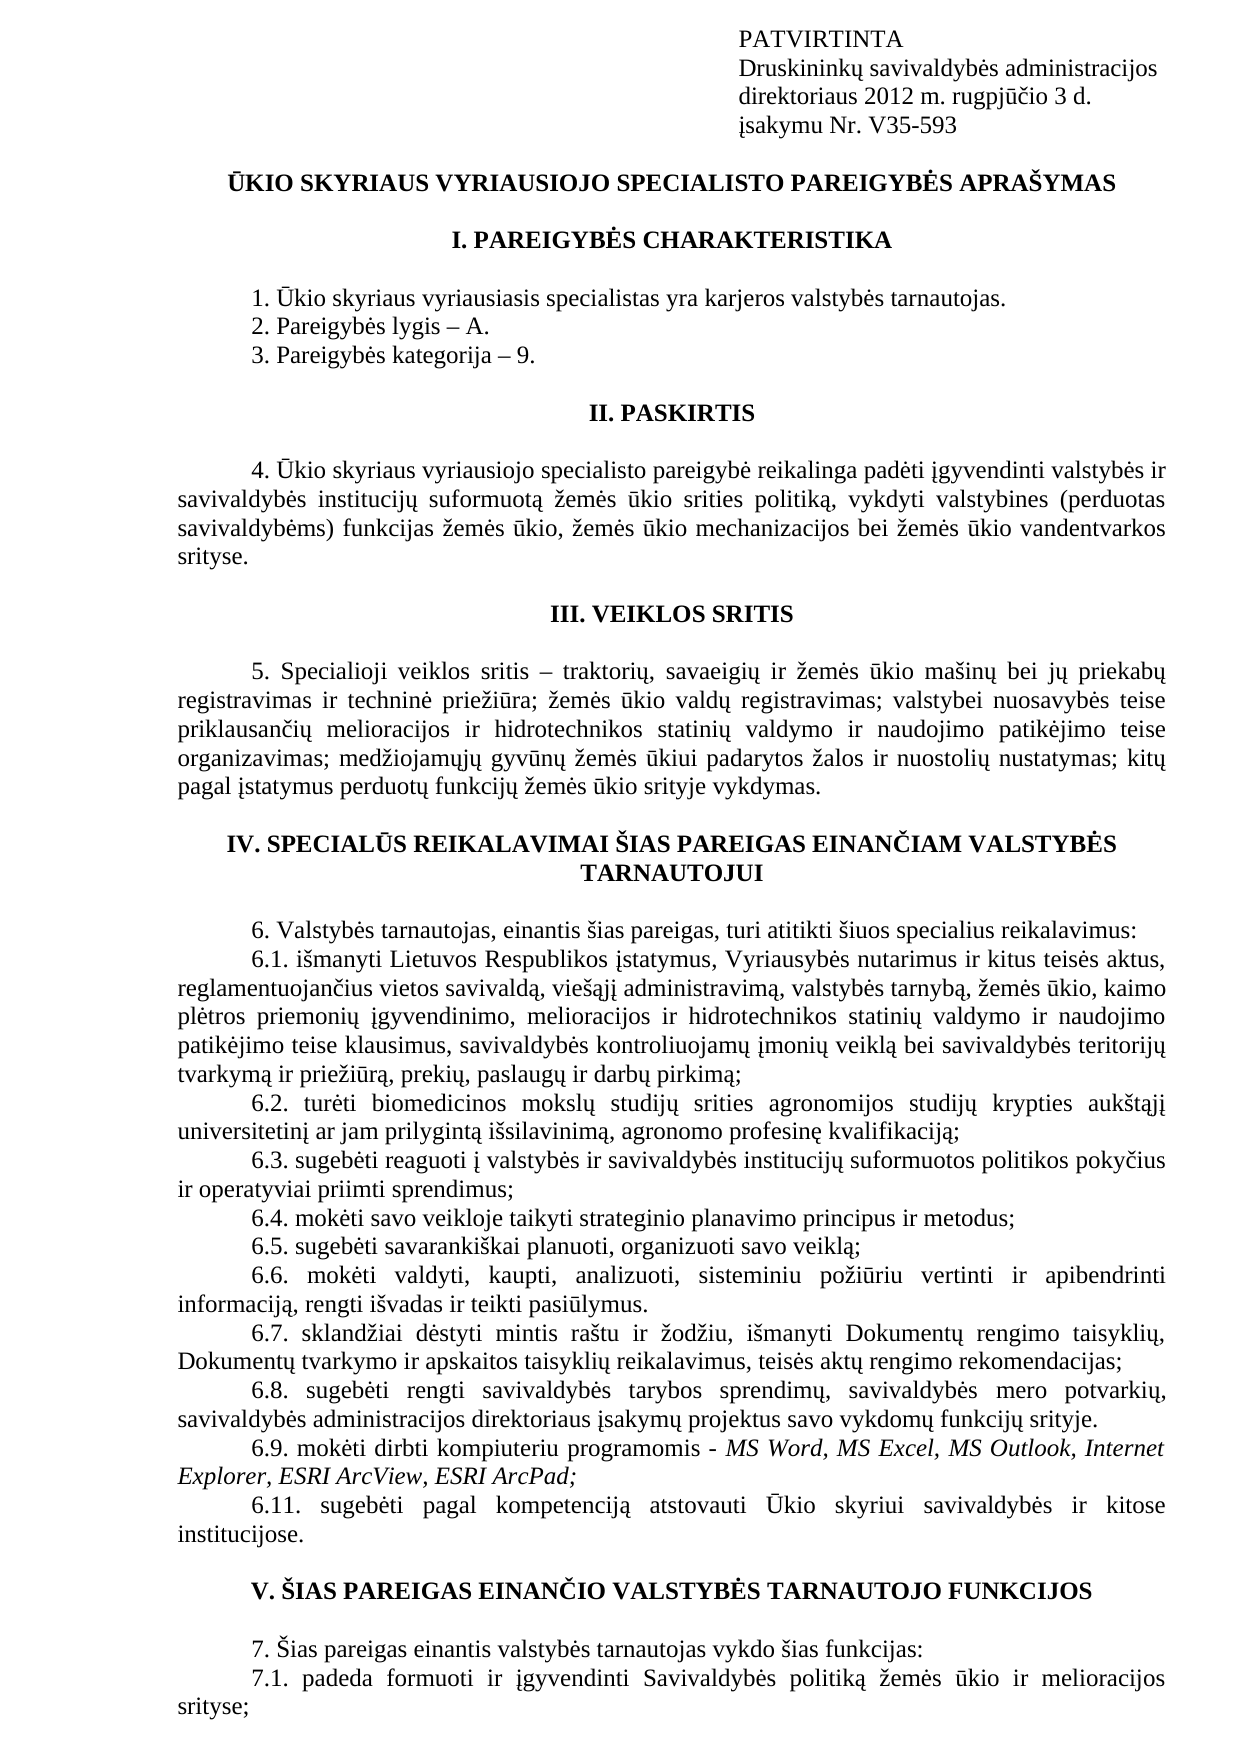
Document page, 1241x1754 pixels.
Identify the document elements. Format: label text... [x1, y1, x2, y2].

text 7.1. padeda formuoti ir įgyvendinti Savivaldybės politiką žemės ūkio ir melioracijos srityse; [177, 1663, 1167, 1720]
text 6.11. sugebėti pagal kompetenciją atstovauti Ūkio skyriui savivaldybės ir kitose institucijose. [177, 1490, 1167, 1548]
text 7. Šias pareigas einantis valstybės tarnautojas vykdo šias funkcijas: [177, 1634, 1167, 1663]
text įsakymu Nr. V35-593 [177, 110, 1167, 139]
text 6.1. išmanyti Lietuvos Respublikos įstatymus, Vyriausybės nutarimus ir kitus teisės aktus, reglamentuojančius vietos savivaldą, viešąjį administravimą, valstybės tarnybą, žemės ūkio, kaimo plėtros priemonių įgyvendinimo, melioracijos ir hidrotechnikos statinių valdymo ir naudojimo patikėjimo teise klausimus, savivaldybės kontroliuojamų įmonių veiklą bei savivaldybės teritorijų tvarkymą ir priežiūrą, prekių, paslaugų ir darbų pirkimą; [177, 944, 1167, 1088]
text 1. Ūkio skyriaus vyriausiasis specialistas yra karjeros valstybės tarnautojas. [177, 283, 1167, 311]
text I. PAREIGYBĖS CHARAKTERISTIKA [177, 225, 1167, 254]
text 6.3. sugebėti reaguoti į valstybės ir savivaldybės institucijų suformuotos politikos pokyčius ir operatyviai priimti sprendimus; [177, 1145, 1167, 1203]
text 6.9. mokėti dirbti kompiuteriu programomis - MS Word, MS Excel, MS Outlook, Internet Explorer, ESRI ArcView, ESRI ArcPad; [177, 1433, 1167, 1490]
text 2. Pareigybės lygis – A. [177, 311, 1167, 340]
text 6. Valstybės tarnautojas, einantis šias pareigas, turi atitikti šiuos specialius reikalavimus: [177, 915, 1167, 944]
text II. PASKIRTIS [177, 398, 1167, 426]
text III. VEIKLOS SRITIS [177, 599, 1167, 628]
text direktoriaus 2012 m. rugpjūčio 3 d. [177, 81, 1167, 110]
text PATVIRTINTA [738, 24, 1167, 53]
text Druskininkų savivaldybės administracijos [177, 53, 1167, 81]
text 5. Specialioji veiklos sritis – traktorių, savaeigių ir žemės ūkio mašinų bei jų priekabų registravimas ir techninė priežiūra; žemės ūkio valdų registravimas; valstybei nuosavybės teise priklausančių melioracijos ir hidrotechnikos statinių valdymo ir naudojimo patikėjimo teise organizavimas; medžiojamųjų gyvūnų žemės ūkiui padarytos žalos ir nuostolių nustatymas; kitų pagal įstatymus perduotų funkcijų žemės ūkio srityje vykdymas. [177, 656, 1167, 800]
text 4. Ūkio skyriaus vyriausiojo specialisto pareigybė reikalinga padėti įgyvendinti valstybės ir savivaldybės institucijų suformuotą žemės ūkio srities politiką, vykdyti valstybines (perduotas savivaldybėms) funkcijas žemės ūkio, žemės ūkio mechanizacijos bei žemės ūkio vandentvarkos srityse. [177, 455, 1167, 570]
text 6.5. sugebėti savarankiškai planuoti, organizuoti savo veiklą; [177, 1231, 1167, 1260]
text 6.6. mokėti valdyti, kaupti, analizuoti, sisteminiu požiūriu vertinti ir apibendrinti informaciją, rengti išvadas ir teikti pasiūlymus. [177, 1260, 1167, 1318]
text 6.8. sugebėti rengti savivaldybės tarybos sprendimų, savivaldybės mero potvarkių, savivaldybės administracijos direktoriaus įsakymų projektus savo vykdomų funkcijų srityje. [177, 1375, 1167, 1433]
text 3. Pareigybės kategorija – 9. [177, 340, 1167, 369]
text V. ŠIAS PAREIGAS EINANČIO VALSTYBĖS TARNAUTOJO FUNKCIJOS [177, 1576, 1167, 1605]
text 6.7. sklandžiai dėstyti mintis raštu ir žodžiu, išmanyti Dokumentų rengimo taisyklių, Dokumentų tvarkymo ir apskaitos taisyklių reikalavimus, teisės aktų rengimo rekomendacijas; [177, 1318, 1167, 1375]
text 6.4. mokėti savo veikloje taikyti strateginio planavimo principus ir metodus; [177, 1203, 1167, 1231]
text ŪKIO SKYRIAUS VYRIAUSIOJO SPECIALISTO PAREIGYBĖS APRAŠYMAS [177, 168, 1167, 196]
text IV. SPECIALŪS REIKALAVIMAI ŠIAS PAREIGAS EINANČIAM VALSTYBĖS TARNAUTOJUI [177, 829, 1167, 886]
text 6.2. turėti biomedicinos mokslų studijų srities agronomijos studijų krypties aukštąjį universitetinį ar jam prilygintą išsilavinimą, agronomo profesinę kvalifikaciją; [177, 1088, 1167, 1145]
